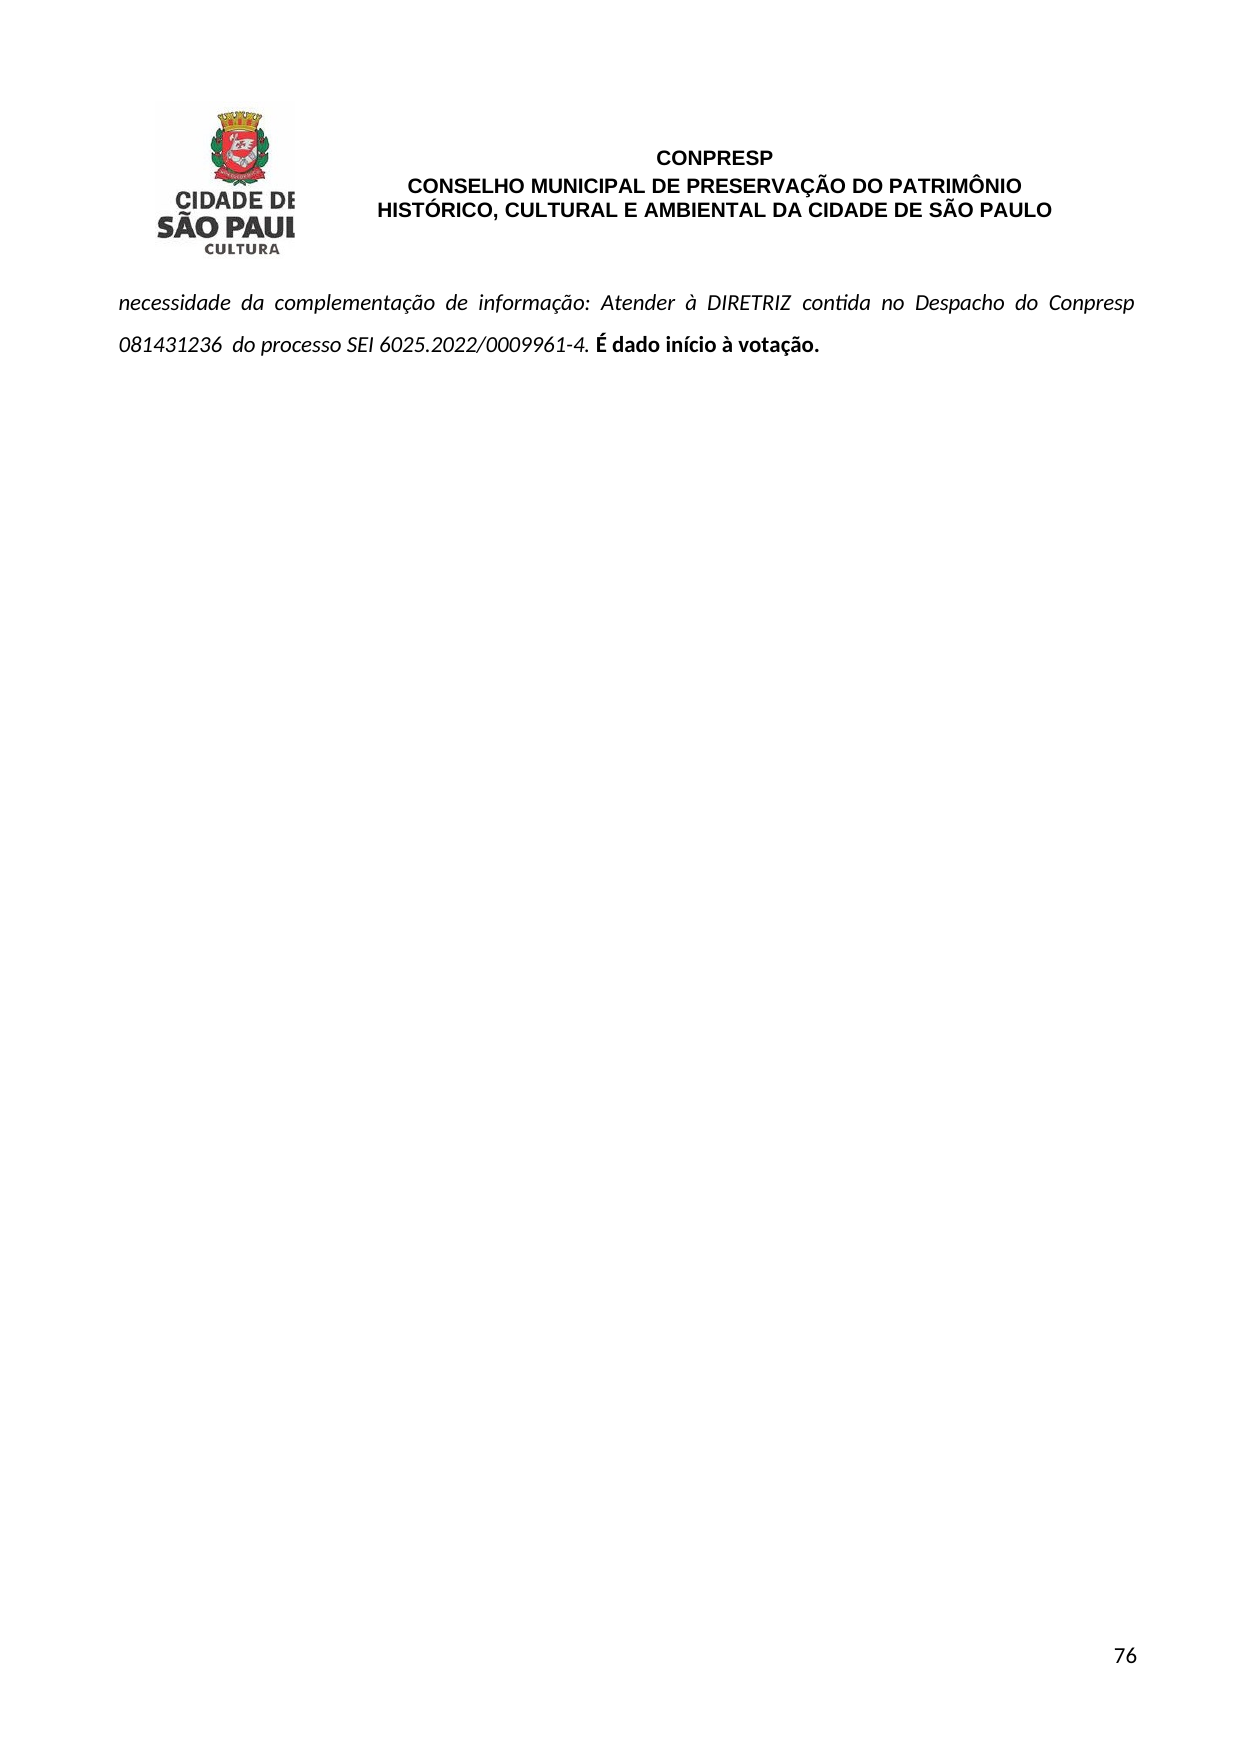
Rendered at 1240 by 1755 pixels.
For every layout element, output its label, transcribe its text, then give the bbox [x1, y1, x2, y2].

text necessidade da complementação de informação: Atender à DIRETRIZ contida no Despacho do Conpresp 081431236 do processo SEI 6025.2022/0009961-4. É dado início à votação. [118, 288, 1135, 358]
